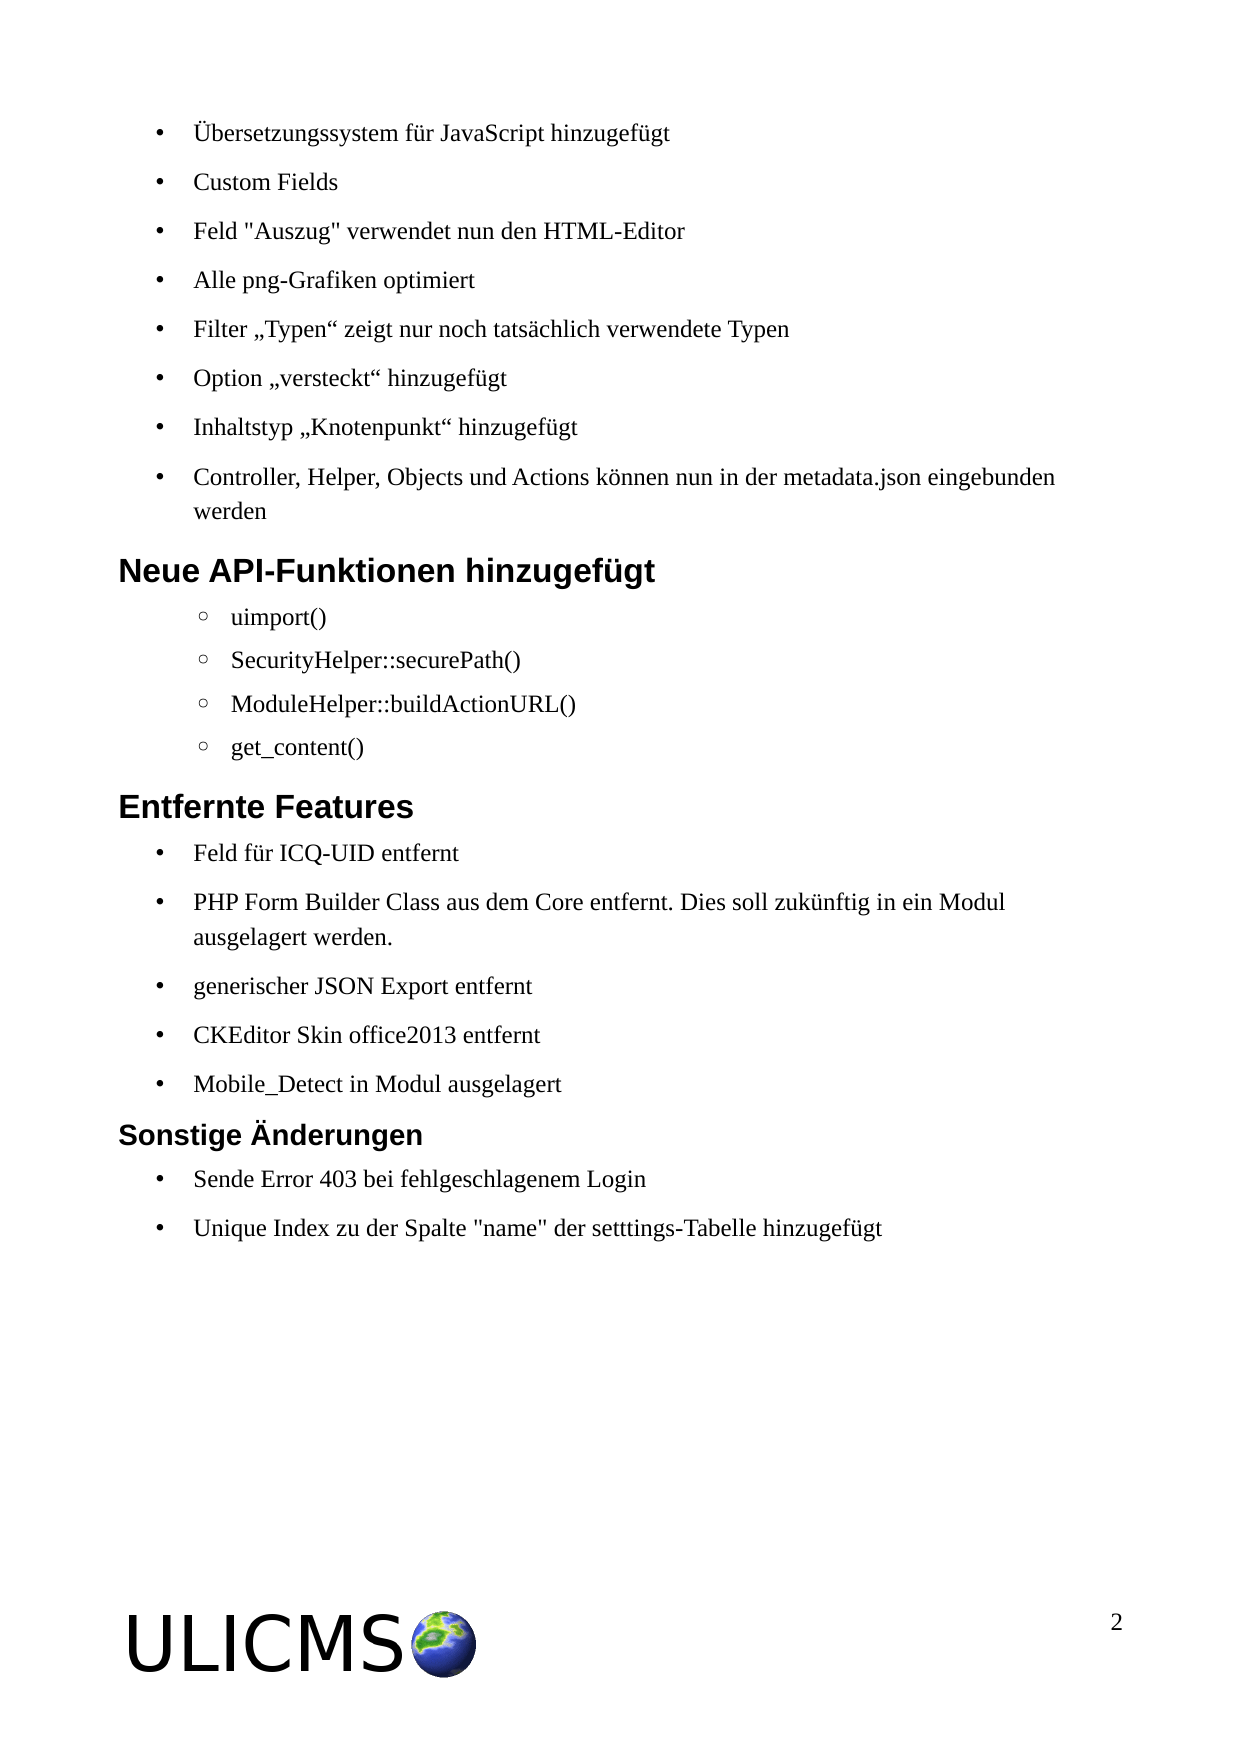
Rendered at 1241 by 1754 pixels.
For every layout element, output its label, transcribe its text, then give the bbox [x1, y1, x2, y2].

list CKEditor Skin office2013 entfernt [156, 1020, 1123, 1049]
list Mobile_Detect in Modul ausgelagert [156, 1069, 1123, 1098]
list ModuleHelper::buildActionURL() [193, 689, 1123, 717]
subtitle Sonstige Änderungen [118, 1118, 1123, 1152]
list Custom Fields [156, 167, 1123, 196]
list Übersetzungssystem für JavaScript hinzugefügt [156, 118, 1123, 147]
list Unique Index zu der Spalte "name" der setttings-Tabelle hinzugefügt [156, 1213, 1123, 1242]
list Alle png-Grafiken optimiert [156, 265, 1123, 294]
list PHP Form Builder Class aus dem Core entfernt. Dies soll zukünftig in ein Modul ausgelagert werden. [156, 887, 1123, 951]
list Feld "Auszug" verwendet nun den HTML-Editor [156, 216, 1123, 245]
list Inhaltstyp „Knotenpunkt“ hinzugefügt [156, 412, 1123, 441]
list Filter „Typen“ zeigt nur noch tatsächlich verwendete Typen [156, 314, 1123, 343]
picture [118, 1607, 479, 1681]
list uimport() [193, 602, 1123, 631]
list get_content() [193, 732, 1123, 761]
list Sende Error 403 bei fehlgeschlagenem Login [156, 1164, 1123, 1193]
list Feld für ICQ-UID entfernt [156, 838, 1123, 867]
list Option „versteckt“ hinzugefügt [156, 363, 1123, 392]
list Controller, Helper, Objects und Actions können nun in der metadata.json eingebunden werden [156, 462, 1123, 525]
list generischer JSON Export entfernt [156, 971, 1123, 1000]
list SecurityHelper::securePath() [193, 646, 1123, 674]
subtitle Entfernte Features [118, 787, 1123, 826]
subtitle Neue API-Funktionen hinzugefügt [118, 551, 1123, 590]
